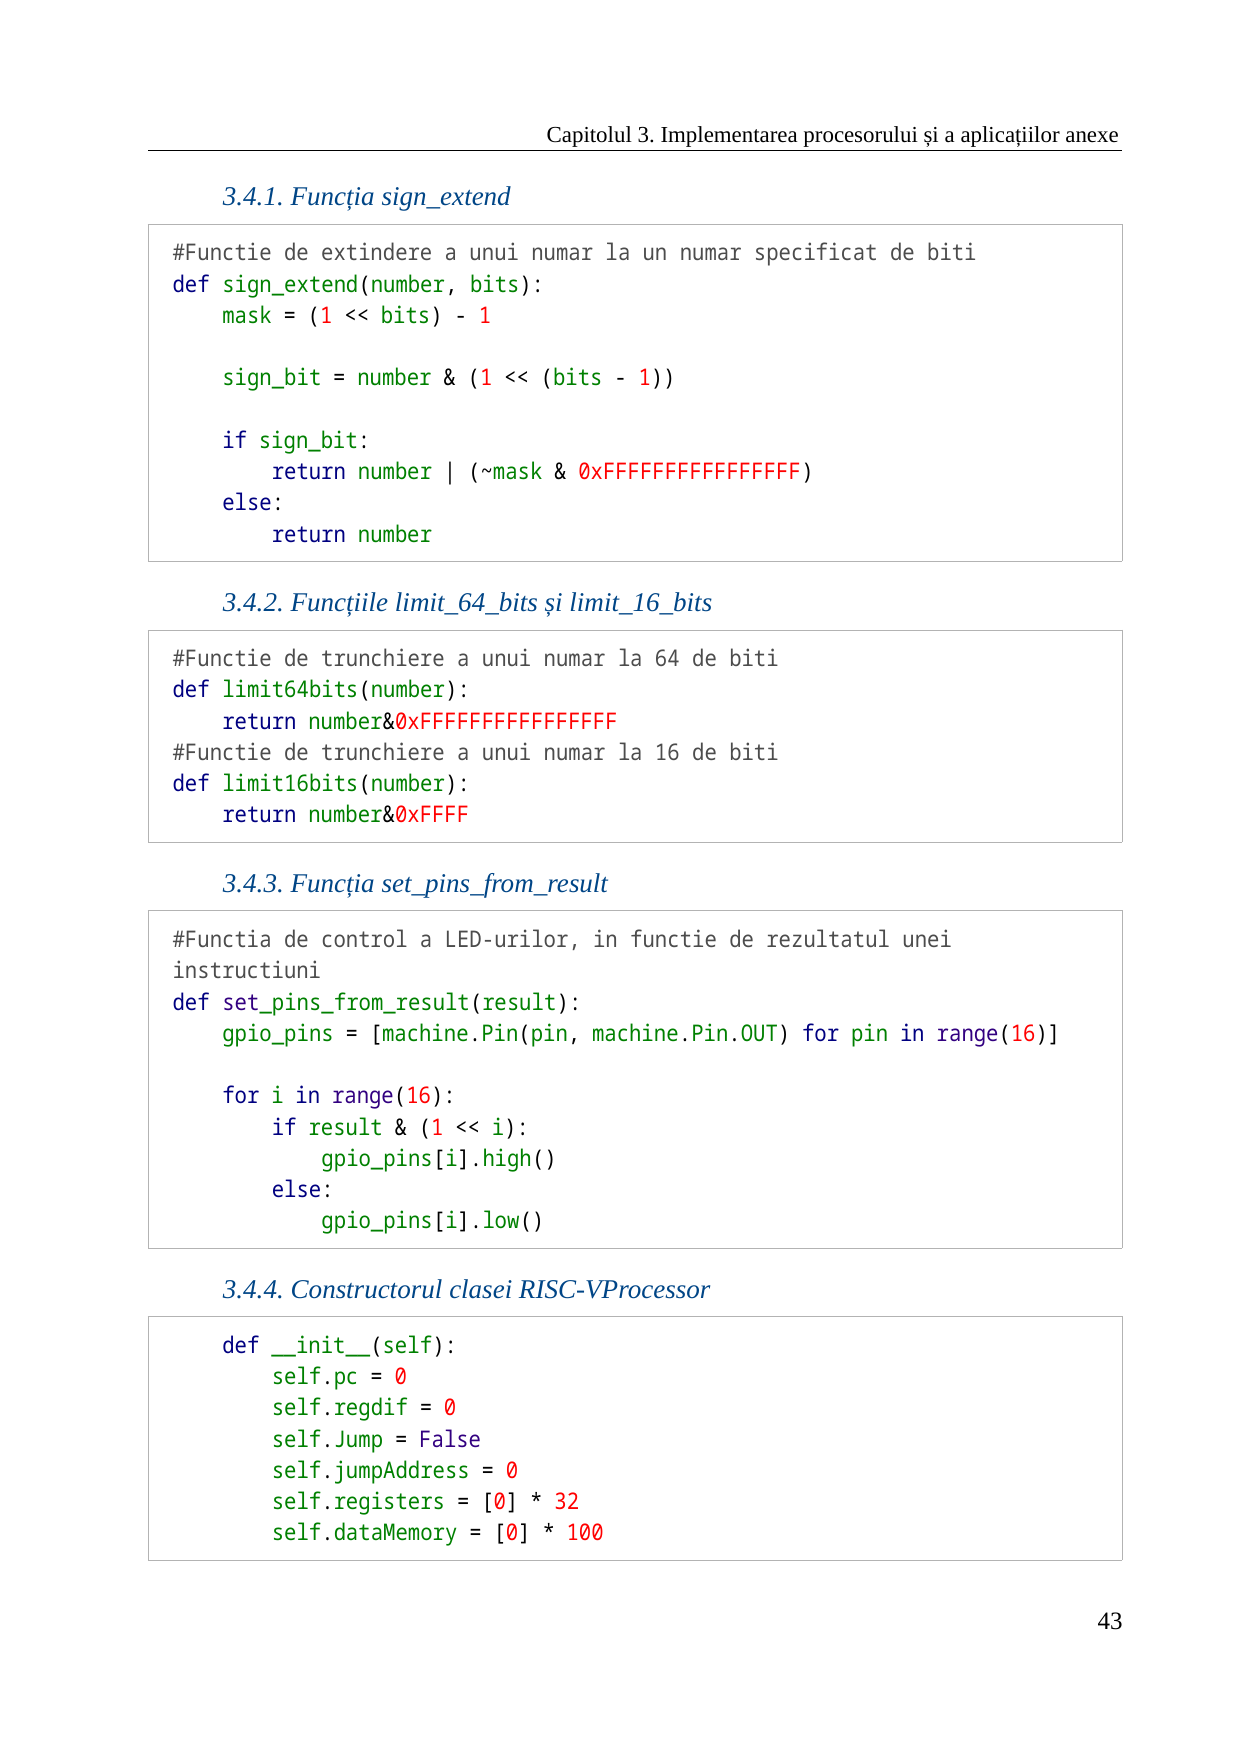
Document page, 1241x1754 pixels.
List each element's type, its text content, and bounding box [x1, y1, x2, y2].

text for i in range(16): [149, 1067, 1122, 1098]
text return number [149, 505, 1122, 561]
subtitle Funcția set_pins_from_result [223, 867, 1122, 898]
text if sign_bit: [149, 411, 1122, 442]
text else: [149, 1160, 1122, 1192]
text self.registers = [0] * 32 [149, 1472, 1122, 1504]
text mask = (1 << bits) - 1 [149, 286, 1122, 330]
text #Functie de trunchiere a unui numar la 16 de biti [149, 723, 1122, 754]
text self.Jump = False [149, 1410, 1122, 1441]
text self.dataMemory = [0] * 100 [149, 1504, 1122, 1560]
text return number&0xFFFFFFFFFFFFFFFF [149, 692, 1122, 723]
text def sign_extend(number, bits): [149, 255, 1122, 286]
text #Functie de extindere a unui numar la un numar specificat de biti [149, 225, 1122, 255]
subtitle Funcția sign_extend [223, 180, 1122, 211]
text return number&0xFFFF [149, 786, 1122, 842]
text self.regdif = 0 [149, 1379, 1122, 1410]
text else: [149, 474, 1122, 505]
text if result & (1 << i): [149, 1098, 1122, 1129]
text self.pc = 0 [149, 1347, 1122, 1379]
text def limit64bits(number): [149, 661, 1122, 692]
subtitle Constructorul clasei RISC-VProcessor [223, 1273, 1122, 1304]
subtitle Funcțiile limit_64_bits și limit_16_bits [223, 586, 1122, 617]
text gpio_pins[i].low() [149, 1192, 1122, 1248]
text return number | (~mask & 0xFFFFFFFFFFFFFFFF) [149, 442, 1122, 474]
text def __init__(self): [149, 1317, 1122, 1347]
text def limit16bits(number): [149, 754, 1122, 786]
text self.jumpAddress = 0 [149, 1441, 1122, 1472]
text gpio_pins[i].high() [149, 1129, 1122, 1160]
text gpio_pins = [machine.Pin(pin, machine.Pin.OUT) for pin in range(16)] [149, 1004, 1122, 1048]
text def set_pins_from_result(result): [149, 973, 1122, 1004]
text sign_bit = number & (1 << (bits - 1)) [149, 349, 1122, 392]
text #Functie de trunchiere a unui numar la 64 de biti [149, 631, 1122, 661]
text #Functia de control a LED-urilor, in functie de rezultatul unei instructiuni [149, 911, 1122, 973]
